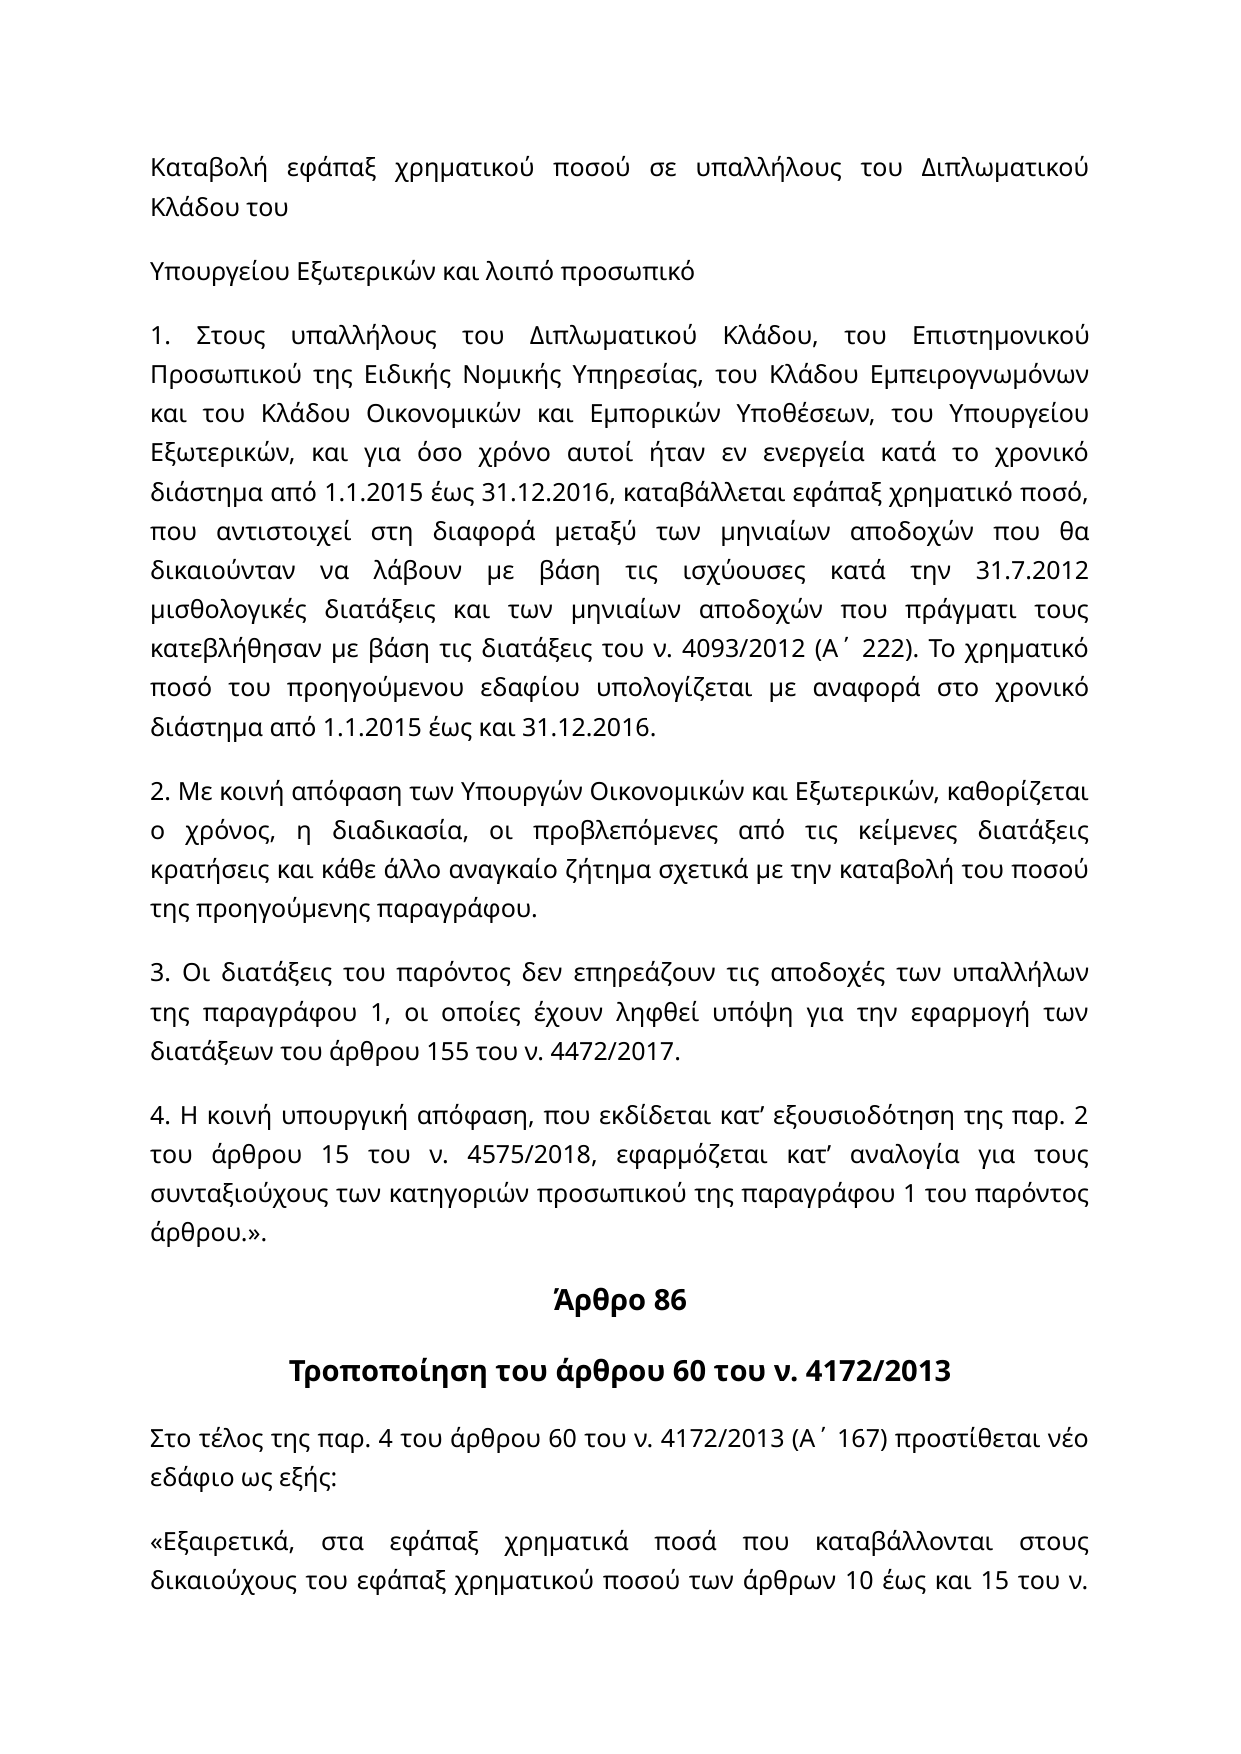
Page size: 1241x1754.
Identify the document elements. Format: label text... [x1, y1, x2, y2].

subtitle Άρθρο 86 [150, 1279, 1090, 1319]
text Στο τέλος της παρ. 4 του άρθρου 60 του ν. 4172/2013 (Α΄ 167) προστίθεται νέο εδάφιο ως εξής: [150, 1420, 1090, 1494]
text Υπουργείου Εξωτερικών και λοιπό προσωπικό [150, 253, 1090, 287]
text 4. Η κοινή υπουργική απόφαση, που εκδίδεται κατ’ εξουσιοδότηση της παρ. 2 του άρθρου 15 του ν. 4575/2018, εφαρμόζεται κατ’ αναλογία για τους συνταξιούχους των κατηγοριών προσωπικού της παραγράφου 1 του παρόντος άρθρου.». [150, 1097, 1090, 1249]
text Καταβολή εφάπαξ χρηματικού ποσού σε υπαλλήλους του Διπλωματικού Κλάδου του [150, 150, 1090, 223]
text «Εξαιρετικά, στα εφάπαξ χρηματικά ποσά που καταβάλλονται στους δικαιούχους του εφάπαξ χρηματικού ποσού των άρθρων 10 έως και 15 του ν. [150, 1524, 1090, 1597]
text 2. Με κοινή απόφαση των Υπουργών Οικονομικών και Εξωτερικών, καθορίζεται ο χρόνος, η διαδικασία, οι προβλεπόμενες από τις κείμενες διατάξεις κρατήσεις και κάθε άλλο αναγκαίο ζήτημα σχετικά με την καταβολή του ποσού της προηγούμενης παραγράφου. [150, 773, 1090, 925]
text 3. Οι διατάξεις του παρόντος δεν επηρεάζουν τις αποδοχές των υπαλλήλων της παραγράφου 1, οι οποίες έχουν ληφθεί υπόψη για την εφαρμογή των διατάξεων του άρθρου 155 του ν. 4472/2017. [150, 955, 1090, 1067]
subtitle Τροποποίηση του άρθρου 60 του ν. 4172/2013 [150, 1350, 1090, 1389]
text 1. Στους υπαλλήλους του Διπλωματικού Κλάδου, του Επιστημονικού Προσωπικού της Ειδικής Νομικής Υπηρεσίας, του Κλάδου Εμπειρογνωμόνων και του Κλάδου Οικονομικών και Εμπορικών Υποθέσεων, του Υπουργείου Εξωτερικών, και για όσο χρόνο αυτοί ήταν εν ενεργεία κατά το χρονικό διάστημα από 1.1.2015 έως 31.12.2016, καταβάλλεται εφάπαξ χρηματικό ποσό, που αντιστοιχεί στη διαφορά μεταξύ των μηνιαίων αποδοχών που θα δικαιούνταν να λάβουν με βάση τις ισχύουσες κατά την 31.7.2012 μισθολογικές διατάξεις και των μηνιαίων αποδοχών που πράγματι τους κατεβλήθησαν με βάση τις διατάξεις του ν. 4093/2012 (A΄ 222). Το χρηματικό ποσό του προηγούμενου εδαφίου υπολογίζεται με αναφορά στο χρονικό διάστημα από 1.1.2015 έως και 31.12.2016. [150, 317, 1090, 743]
